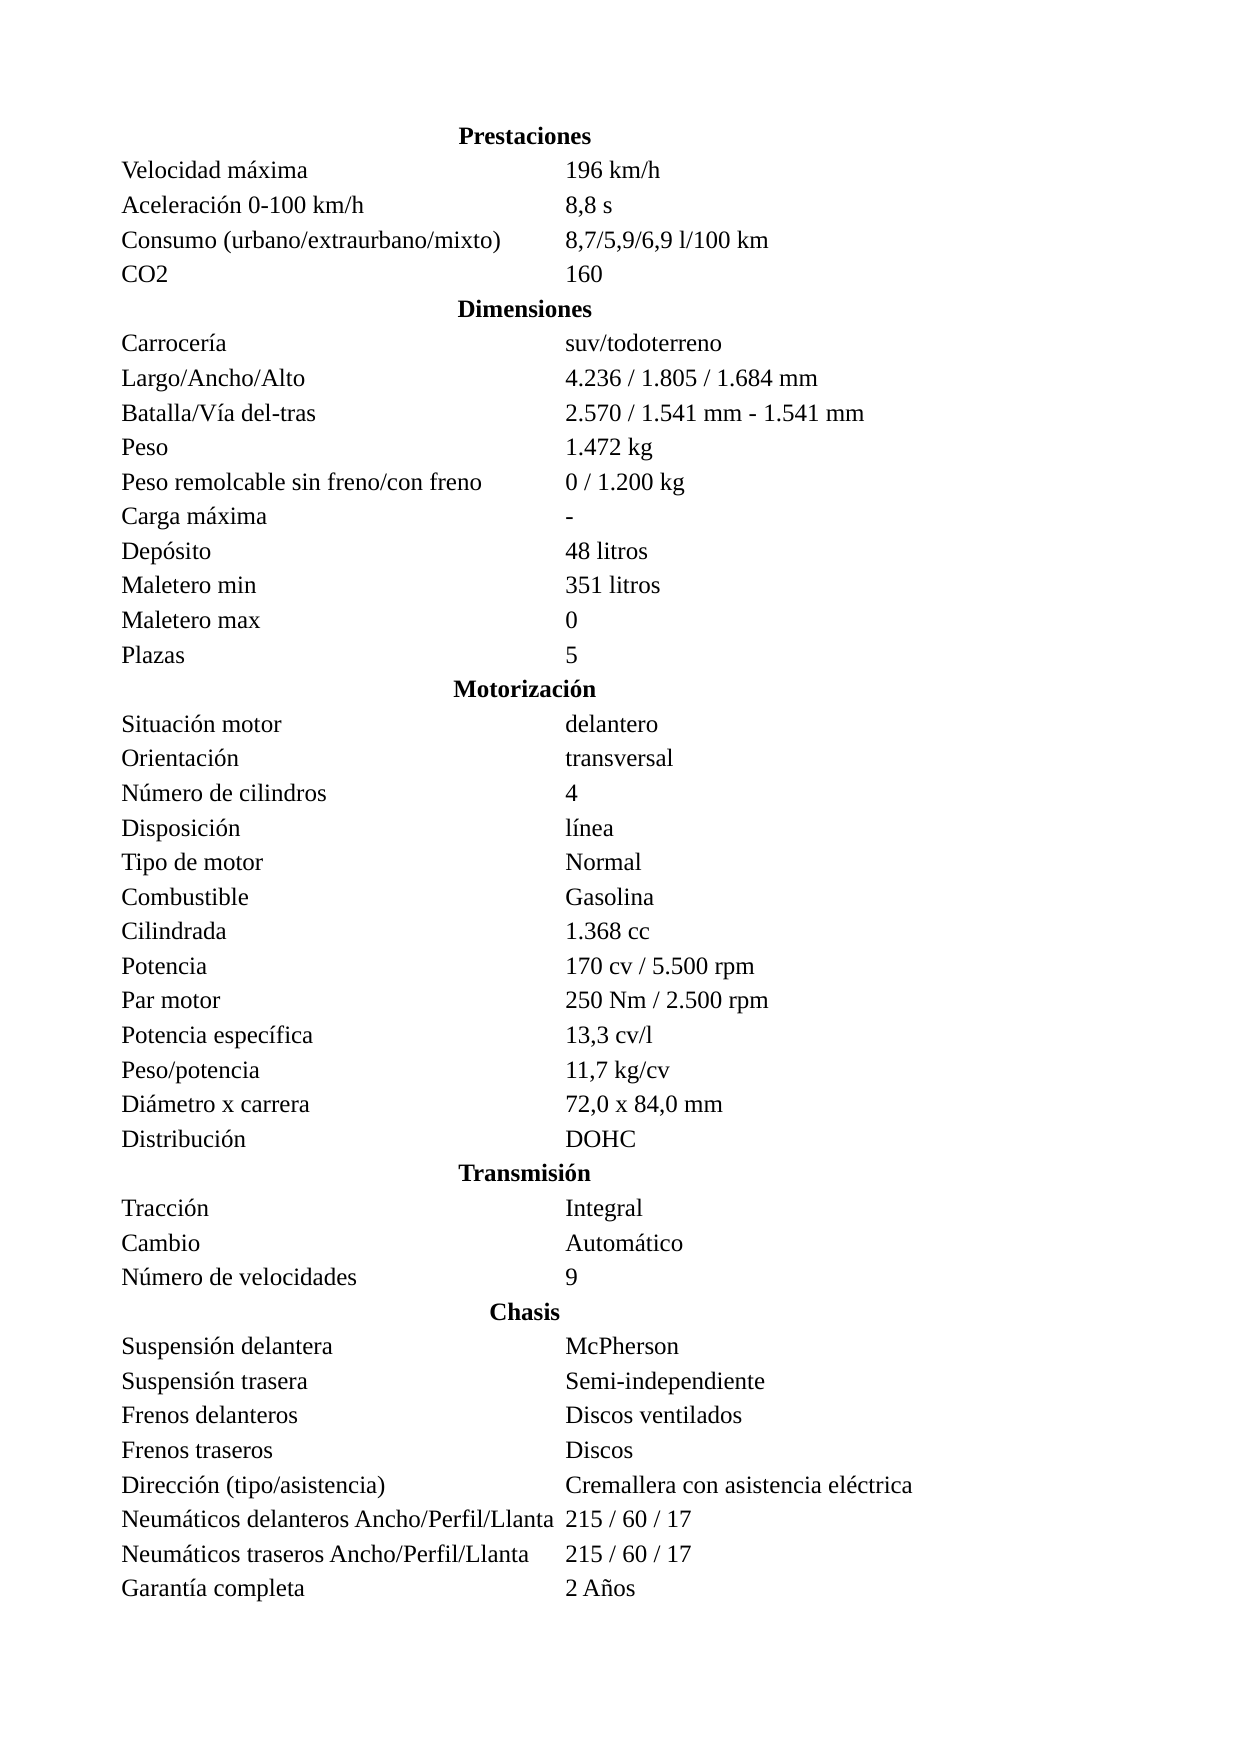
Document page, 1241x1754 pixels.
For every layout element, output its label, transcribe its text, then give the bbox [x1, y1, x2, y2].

table_cell Transmisión [118, 1156, 931, 1190]
table_cell Disposición [118, 810, 562, 844]
table_cell Frenos delanteros [118, 1398, 562, 1432]
table_cell Cambio [118, 1225, 562, 1259]
table_cell Peso [118, 429, 562, 464]
table_cell 13,3 cv/l [562, 1017, 931, 1052]
table_cell 11,7 kg/cv [562, 1052, 931, 1086]
table_cell Peso/potencia [118, 1052, 562, 1086]
table_cell Dirección (tipo/asistencia) [118, 1467, 562, 1501]
table_cell Cilindrada [118, 914, 562, 948]
table_cell Chasis [118, 1294, 931, 1328]
table_cell Integral [562, 1190, 931, 1225]
table_cell Garantía completa [118, 1571, 562, 1605]
table_cell 1.368 cc [562, 914, 931, 948]
table_cell 4.236 / 1.805 / 1.684 mm [562, 360, 931, 395]
table_cell Semi-independiente [562, 1363, 931, 1398]
table_cell 5 [562, 637, 931, 671]
table_cell 2.570 / 1.541 mm - 1.541 mm [562, 395, 931, 429]
table_cell Largo/Ancho/Alto [118, 360, 562, 395]
table_cell Neumáticos delanteros Ancho/Perfil/Llanta [118, 1501, 562, 1536]
table_cell Normal [562, 844, 931, 879]
table_cell Orientación [118, 741, 562, 775]
table_cell 250 Nm / 2.500 rpm [562, 983, 931, 1017]
table_cell 0 [562, 602, 931, 637]
table_cell Combustible [118, 879, 562, 913]
table_cell delantero [562, 706, 931, 741]
table_cell 9 [562, 1259, 931, 1294]
table_cell - [562, 499, 931, 533]
table_cell 351 litros [562, 568, 931, 602]
table_cell 0 / 1.200 kg [562, 464, 931, 498]
table_cell 8,7/5,9/6,9 l/100 km [562, 222, 931, 256]
table_cell 2 Años [562, 1571, 931, 1605]
table_cell 1.472 kg [562, 429, 931, 464]
table_cell Potencia [118, 948, 562, 983]
table_cell Neumáticos traseros Ancho/Perfil/Llanta [118, 1536, 562, 1571]
table_cell 170 cv / 5.500 rpm [562, 948, 931, 983]
table_cell Motorización [118, 671, 931, 706]
table_cell Gasolina [562, 879, 931, 913]
table_cell Tracción [118, 1190, 562, 1225]
table_cell 196 km/h [562, 153, 931, 187]
table_cell Diámetro x carrera [118, 1086, 562, 1121]
table_cell 160 [562, 256, 931, 291]
table_cell Maletero max [118, 602, 562, 637]
table_cell Tipo de motor [118, 844, 562, 879]
table_cell Aceleración 0-100 km/h [118, 187, 562, 222]
table_cell Carga máxima [118, 499, 562, 533]
table_cell 8,8 s [562, 187, 931, 222]
table_cell Número de cilindros [118, 775, 562, 810]
table_cell 48 litros [562, 533, 931, 568]
table_cell Dimensiones [118, 291, 931, 326]
table_cell Número de velocidades [118, 1259, 562, 1294]
table_cell Consumo (urbano/extraurbano/mixto) [118, 222, 562, 256]
table_cell Depósito [118, 533, 562, 568]
table_cell Automático [562, 1225, 931, 1259]
table_cell línea [562, 810, 931, 844]
table_cell Situación motor [118, 706, 562, 741]
table_cell 215 / 60 / 17 [562, 1536, 931, 1571]
table_cell 72,0 x 84,0 mm [562, 1086, 931, 1121]
table_cell Carrocería [118, 326, 562, 360]
table_cell Distribución [118, 1121, 562, 1156]
table_cell 4 [562, 775, 931, 810]
table_cell transversal [562, 741, 931, 775]
table_cell Potencia específica [118, 1017, 562, 1052]
table_cell Maletero min [118, 568, 562, 602]
table_cell 215 / 60 / 17 [562, 1501, 931, 1536]
table_cell McPherson [562, 1329, 931, 1363]
table_cell Discos [562, 1432, 931, 1467]
table_cell Discos ventilados [562, 1398, 931, 1432]
table_cell CO2 [118, 256, 562, 291]
table_cell DOHC [562, 1121, 931, 1156]
table_cell Par motor [118, 983, 562, 1017]
table_header Prestaciones [118, 118, 931, 153]
table_cell Batalla/Vía del-tras [118, 395, 562, 429]
table_cell Peso remolcable sin freno/con freno [118, 464, 562, 498]
table_cell Suspensión trasera [118, 1363, 562, 1398]
table_cell Frenos traseros [118, 1432, 562, 1467]
table_cell Cremallera con asistencia eléctrica [562, 1467, 931, 1501]
table_cell Suspensión delantera [118, 1329, 562, 1363]
table_cell suv/todoterreno [562, 326, 931, 360]
table_cell Velocidad máxima [118, 153, 562, 187]
table_cell Plazas [118, 637, 562, 671]
